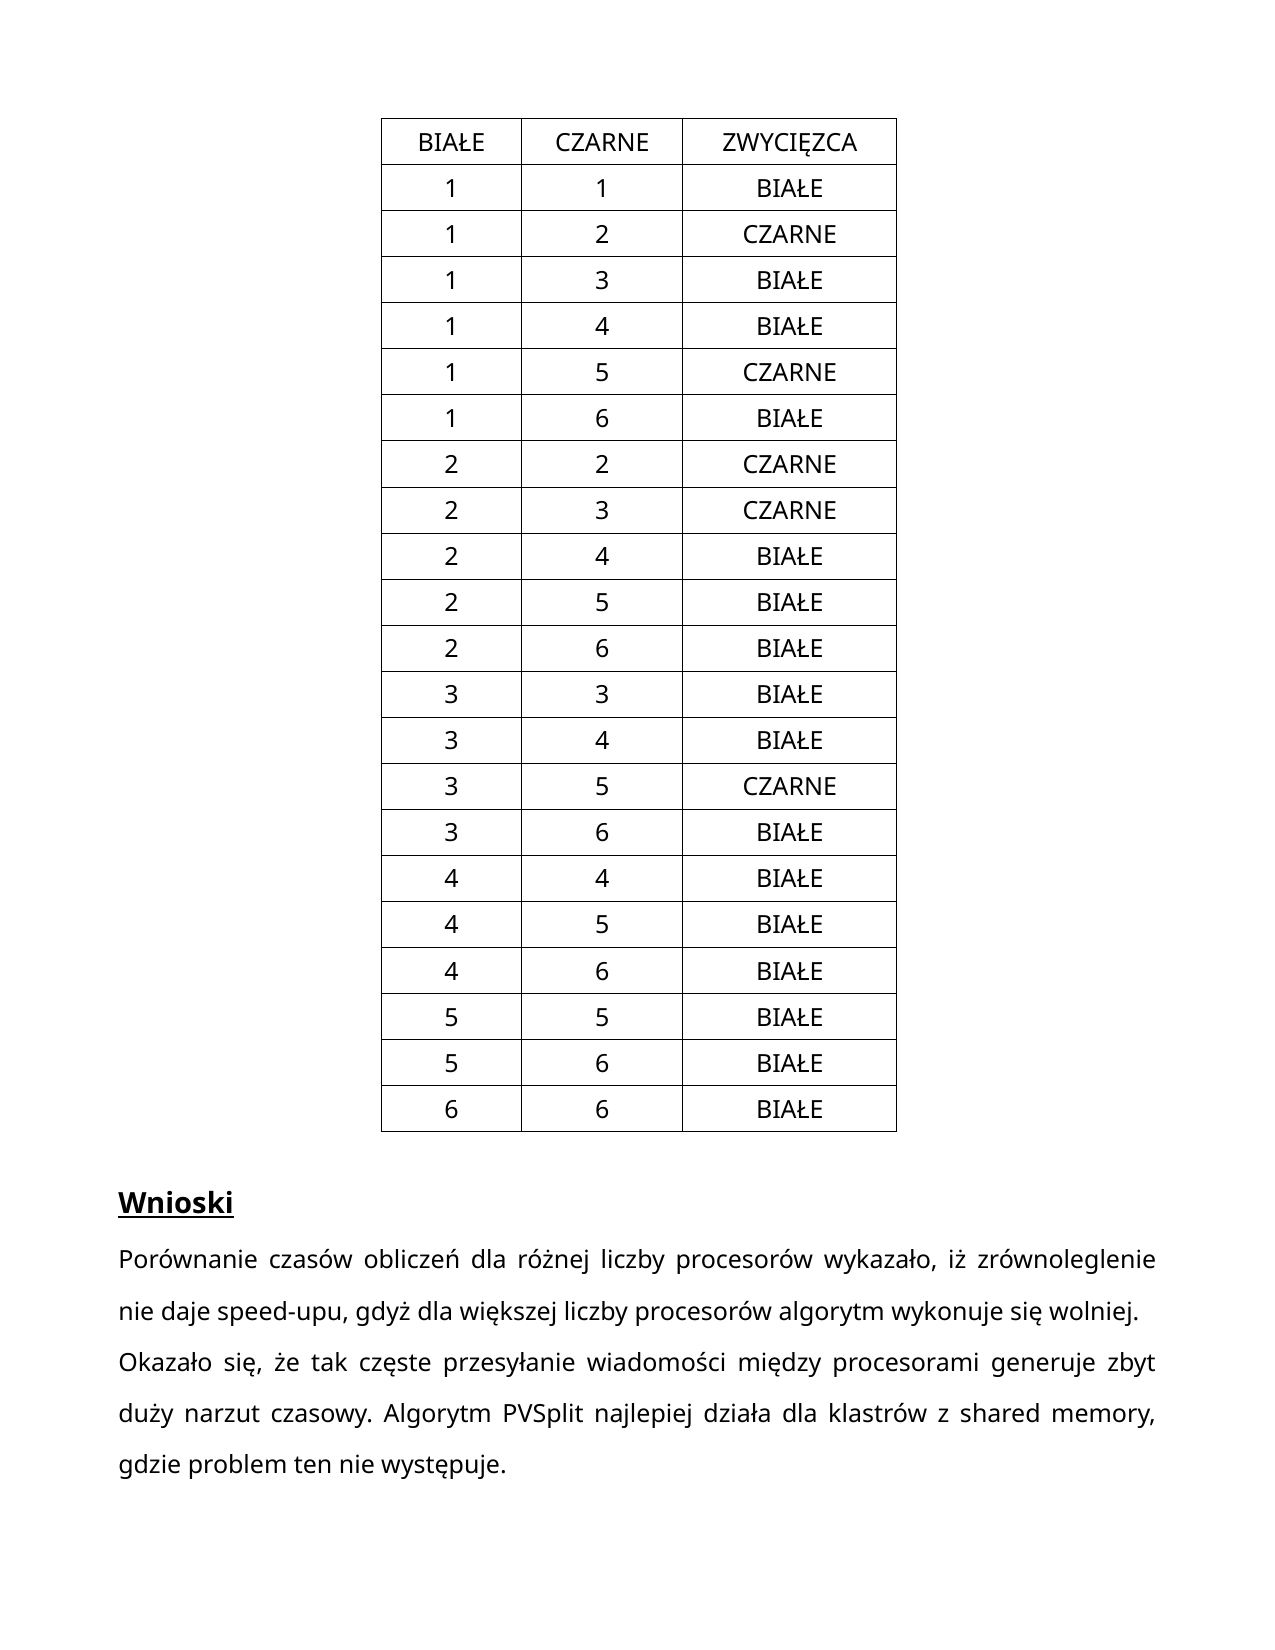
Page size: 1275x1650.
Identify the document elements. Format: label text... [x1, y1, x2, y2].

table_cell CZARNE [683, 764, 896, 809]
table_cell BIAŁE [683, 718, 896, 763]
table_cell 1 [522, 165, 682, 210]
table_cell 3 [382, 672, 521, 717]
table_cell 6 [382, 1086, 521, 1131]
table_cell BIAŁE [683, 257, 896, 302]
table_cell 6 [522, 948, 682, 993]
table_cell 1 [382, 303, 521, 348]
table_cell BIAŁE [683, 948, 896, 993]
table_cell 4 [382, 902, 521, 947]
table_cell 3 [382, 718, 521, 763]
table_cell 2 [382, 580, 521, 624]
table_cell BIAŁE [683, 395, 896, 440]
table_cell 3 [522, 488, 682, 532]
table_cell CZARNE [683, 488, 896, 532]
text Okazało się, że tak częste przesyłanie wiadomości między procesorami generuje zbyt duży narzut czasowy. Algorytm PVSplit najlepiej działa dla klastrów z shared memory, gdzie problem ten nie występuje. [118, 1344, 1157, 1480]
table_cell 5 [382, 1040, 521, 1085]
table_cell BIAŁE [683, 303, 896, 348]
table_cell CZARNE [683, 211, 896, 256]
table_cell 2 [382, 488, 521, 532]
table_cell 2 [522, 441, 682, 486]
table_cell 2 [382, 626, 521, 671]
table_cell 3 [382, 810, 521, 855]
table_cell 5 [382, 994, 521, 1039]
table_cell 1 [382, 211, 521, 256]
table_cell 6 [522, 810, 682, 855]
table_cell 4 [522, 856, 682, 901]
table_cell BIAŁE [683, 810, 896, 855]
text Wnioski [118, 1183, 1157, 1222]
table_cell 6 [522, 1086, 682, 1131]
table_cell 1 [382, 165, 521, 210]
table_cell BIAŁE [683, 902, 896, 947]
table_cell BIAŁE [683, 1086, 896, 1131]
table_cell CZARNE [683, 349, 896, 394]
table_cell 4 [522, 534, 682, 578]
table_cell 3 [522, 257, 682, 302]
table_header CZARNE [522, 119, 682, 164]
table_cell 1 [382, 395, 521, 440]
table_cell 5 [522, 580, 682, 624]
table_cell 3 [522, 672, 682, 717]
table_cell 5 [522, 994, 682, 1039]
table_cell BIAŁE [683, 856, 896, 901]
table_cell 1 [382, 257, 521, 302]
table_cell 1 [382, 349, 521, 394]
text Porównanie czasów obliczeń dla różnej liczby procesorów wykazało, iż zrównoleglenie nie daje speed-upu, gdyż dla większej liczby procesorów algorytm wykonuje się wolniej. [118, 1242, 1157, 1327]
table_cell 2 [522, 211, 682, 256]
table_cell 4 [382, 948, 521, 993]
table_cell BIAŁE [683, 165, 896, 210]
table_cell BIAŁE [683, 672, 896, 717]
table_cell BIAŁE [683, 1040, 896, 1085]
table_cell 6 [522, 395, 682, 440]
table_cell 2 [382, 534, 521, 578]
table_cell 5 [522, 902, 682, 947]
table_header ZWYCIĘZCA [683, 119, 896, 164]
table_cell BIAŁE [683, 534, 896, 578]
table_cell 3 [382, 764, 521, 809]
table_cell BIAŁE [683, 626, 896, 671]
table_cell 4 [382, 856, 521, 901]
table_cell 4 [522, 718, 682, 763]
table_cell BIAŁE [683, 580, 896, 624]
table_cell 5 [522, 349, 682, 394]
table_cell 6 [522, 626, 682, 671]
table_cell 4 [522, 303, 682, 348]
table_cell 6 [522, 1040, 682, 1085]
table_cell 2 [382, 441, 521, 486]
table_header BIAŁE [382, 119, 521, 164]
table_cell BIAŁE [683, 994, 896, 1039]
table_cell 5 [522, 764, 682, 809]
table_cell CZARNE [683, 441, 896, 486]
